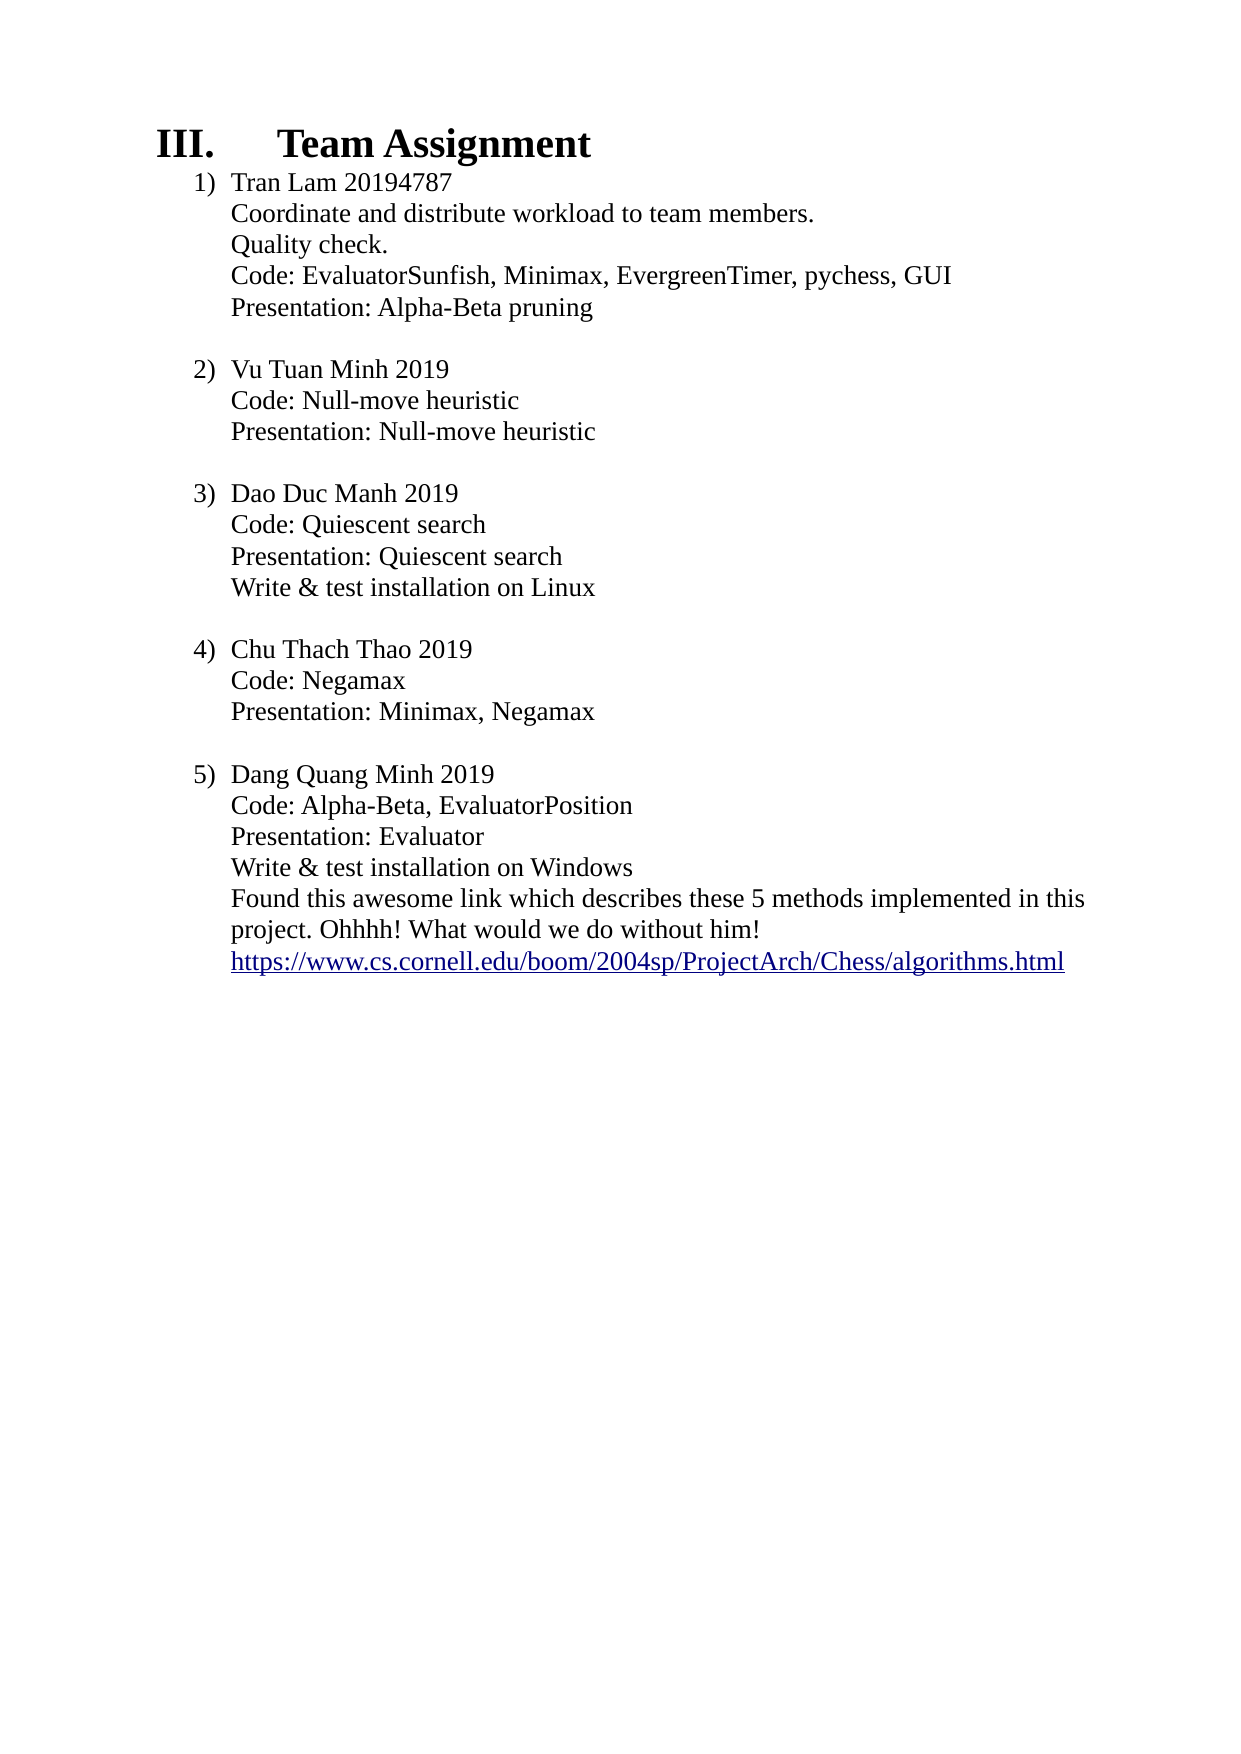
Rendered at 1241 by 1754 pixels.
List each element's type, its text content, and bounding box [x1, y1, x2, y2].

list Code: Alpha-Beta, EvaluatorPosition [193, 789, 1122, 820]
list Tran Lam 20194787 Coordinate and distribute workload to team members. [193, 166, 1122, 228]
list Quality check. Code: EvaluatorSunfish, Minimax, EvergreenTimer, pychess, GUI Presentation: Alpha-Beta pruning [193, 228, 1122, 353]
list Team Assignment [156, 118, 1122, 166]
list Vu Tuan Minh 2019 Code: Null-move heuristic Presentation: Null-move heuristic [193, 353, 1122, 477]
list Presentation: Evaluator Write & test installation on Windows Found this awesome link which describes these 5 methods implemented in this project. Ohhhh! What would we do without him! https://www.cs.cornell.edu/boom/2004sp/ProjectArch/Chess/algorithms.html [193, 820, 1122, 1007]
list Dang Quang Minh 2019 [193, 758, 1122, 789]
list Chu Thach Thao 2019 Code: Negamax Presentation: Minimax, Negamax [193, 633, 1122, 758]
list Dao Duc Manh 2019 Code: Quiescent search Presentation: Quiescent search Write & test installation on Linux [193, 477, 1122, 633]
